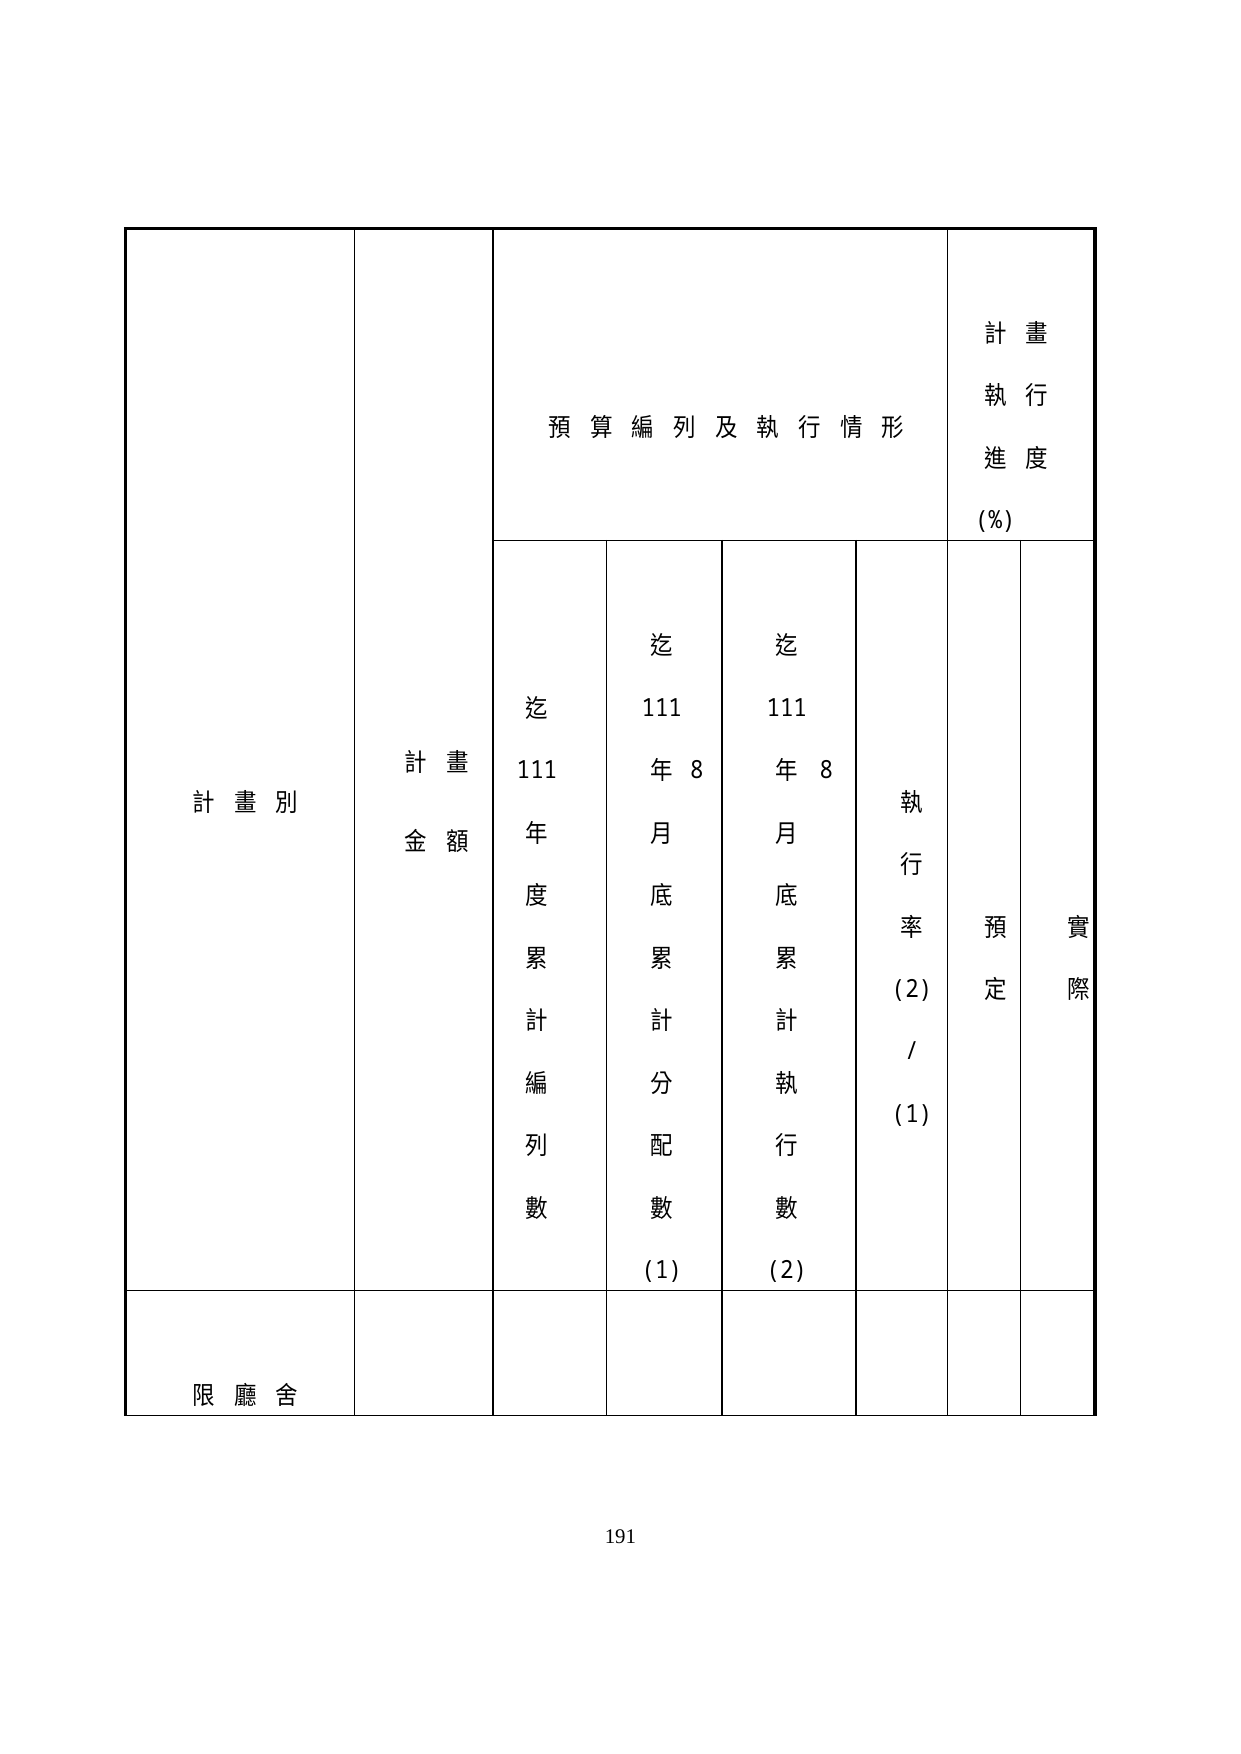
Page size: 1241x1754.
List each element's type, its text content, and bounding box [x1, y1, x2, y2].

table_header 預算編列及執行情形 [494, 230, 947, 540]
table_cell 執行率(2)/(1) [857, 541, 947, 1290]
table_header 計畫執行進度(%) [948, 230, 1093, 540]
table_cell 迄111年度累計編列數 [494, 541, 606, 1290]
table_cell [723, 1291, 855, 1415]
table_cell [857, 1291, 947, 1415]
table_cell [355, 1291, 492, 1415]
table_header 計畫別 [127, 230, 354, 1290]
table_header 計畫 金額 [355, 230, 492, 1290]
table_cell [948, 1291, 1020, 1415]
table_cell 預定 [948, 541, 1020, 1290]
table_cell [1021, 1291, 1093, 1415]
table_cell 限廳舍 [127, 1291, 354, 1415]
table_cell [494, 1291, 606, 1415]
table_cell 迄111年8月底累計執行數(2) [723, 541, 855, 1290]
table_cell 迄111年8月底累計分配數(1) [607, 541, 721, 1290]
table_cell 實際 [1021, 541, 1093, 1290]
table_cell [607, 1291, 721, 1415]
